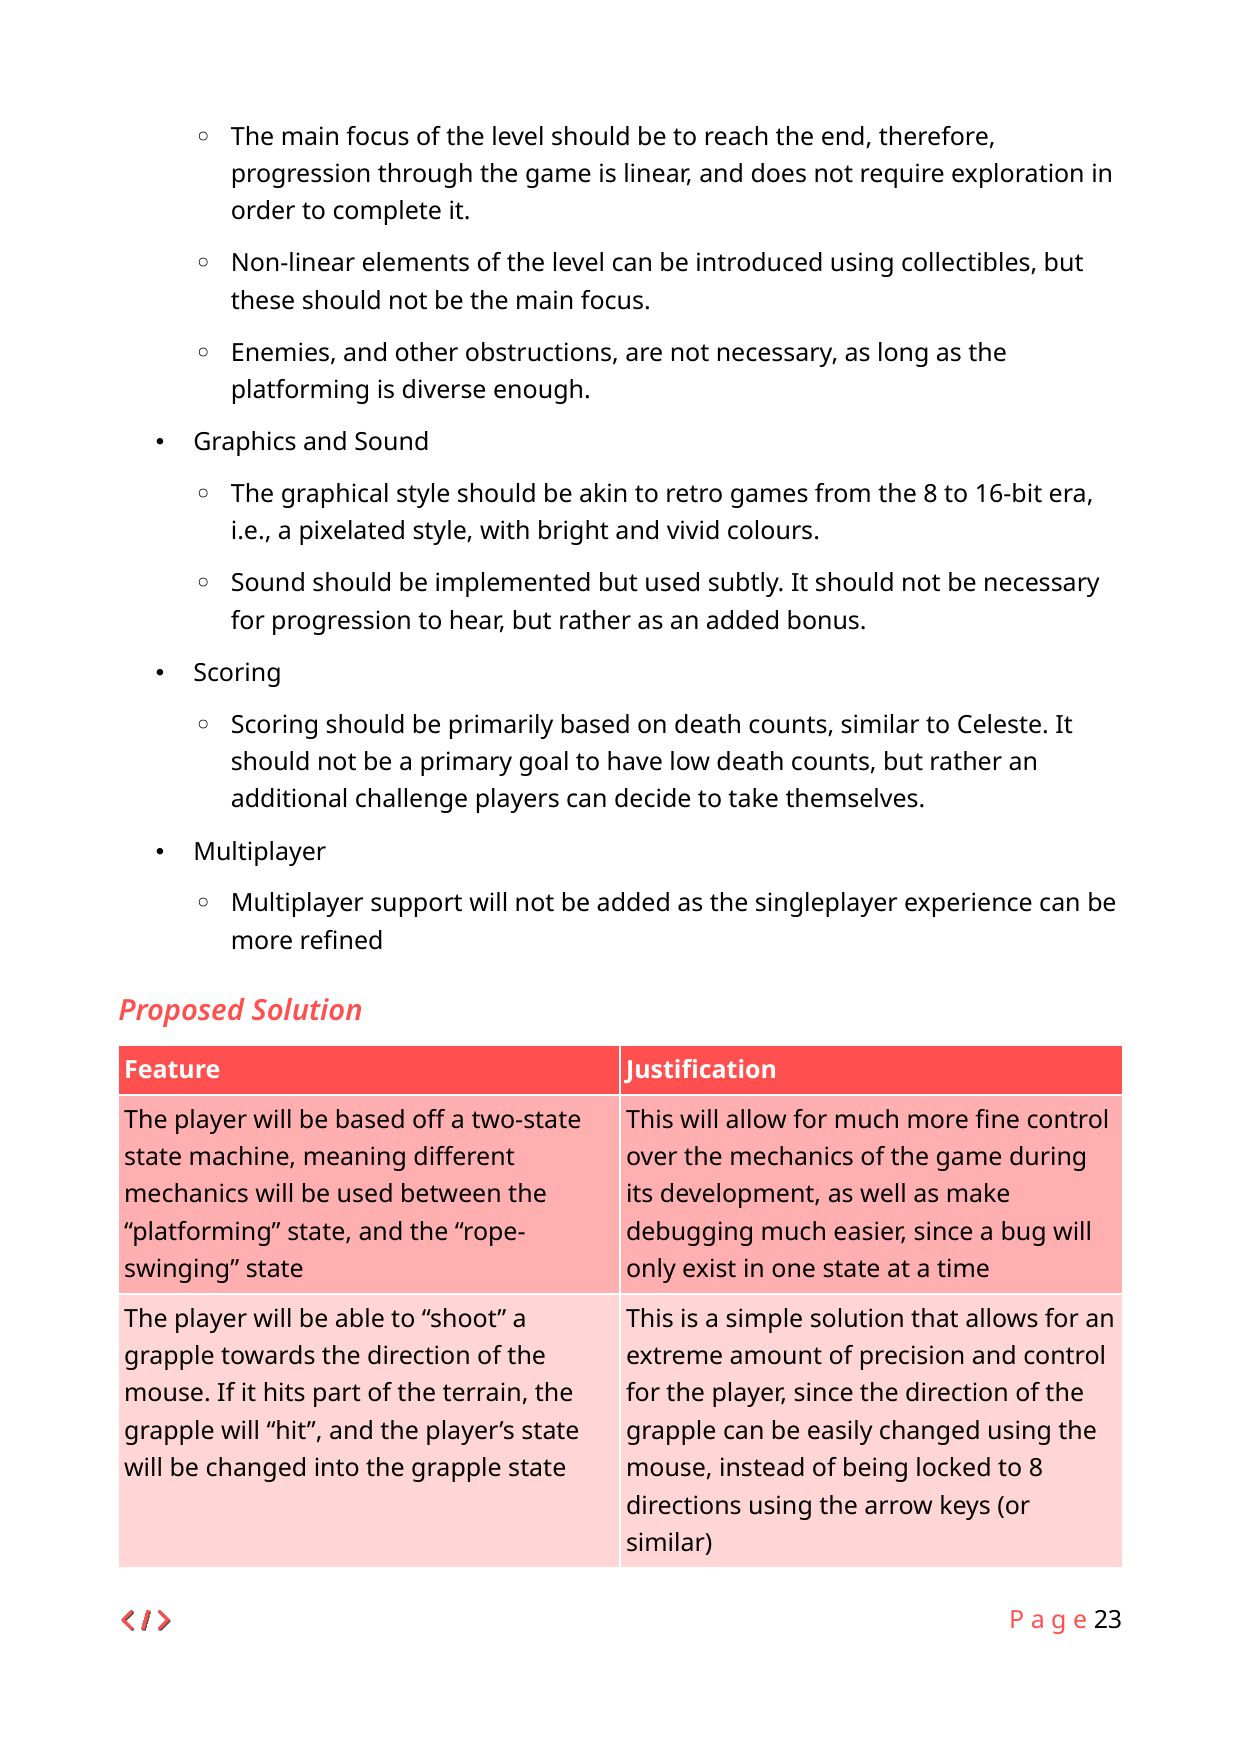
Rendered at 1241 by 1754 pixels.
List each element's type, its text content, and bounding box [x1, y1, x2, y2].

table_cell This is a simple solution that allows for an extreme amount of precision and control for the player, since the direction of the grapple can be easily changed using the mouse, instead of being locked to 8 directions using the arrow keys (or similar) [621, 1295, 1122, 1567]
table_cell This will allow for much more fine control over the mechanics of the game during its development, as well as make debugging much easier, since a bug will only exist in one state at a time [621, 1096, 1122, 1293]
table_header Feature [119, 1046, 619, 1094]
list Scoring [156, 654, 1122, 688]
table_header Justification [621, 1046, 1122, 1094]
table_cell The player will be able to “shoot” a grapple towards the direction of the mouse. If it hits part of the terrain, the grapple will “hit”, and the player’s state will be changed into the grapple state [119, 1295, 619, 1567]
list Scoring should be primarily based on death counts, similar to Celeste. It should not be a primary goal to have low death counts, but rather an additional challenge players can decide to take themselves. [193, 706, 1122, 815]
list Non-linear elements of the level can be introduced using collectibles, but these should not be the main focus. [193, 245, 1122, 316]
list Enemies, and other obstructions, are not necessary, as long as the platforming is diverse enough. [193, 334, 1122, 406]
list The graphical style should be akin to retro games from the 8 to 16-bit era, i.e., a pixelated style, with bright and vivid colours. [193, 476, 1122, 547]
picture [116, 1591, 175, 1649]
list Multiplayer support will not be added as the singleplayer experience can be more refined [193, 885, 1122, 957]
list The main focus of the level should be to reach the end, therefore, progression through the game is linear, and does not require exploration in order to complete it. [193, 118, 1122, 227]
table_cell The player will be based off a two-state state machine, meaning different mechanics will be used between the “platforming” state, and the “rope-swinging” state [119, 1096, 619, 1293]
subtitle Proposed Solution [118, 989, 1122, 1029]
list Multiplayer [156, 833, 1122, 867]
list Sound should be implemented but used subtly. It should not be necessary for progression to hear, but rather as an added bonus. [193, 565, 1122, 636]
list Graphics and Sound [156, 424, 1122, 458]
